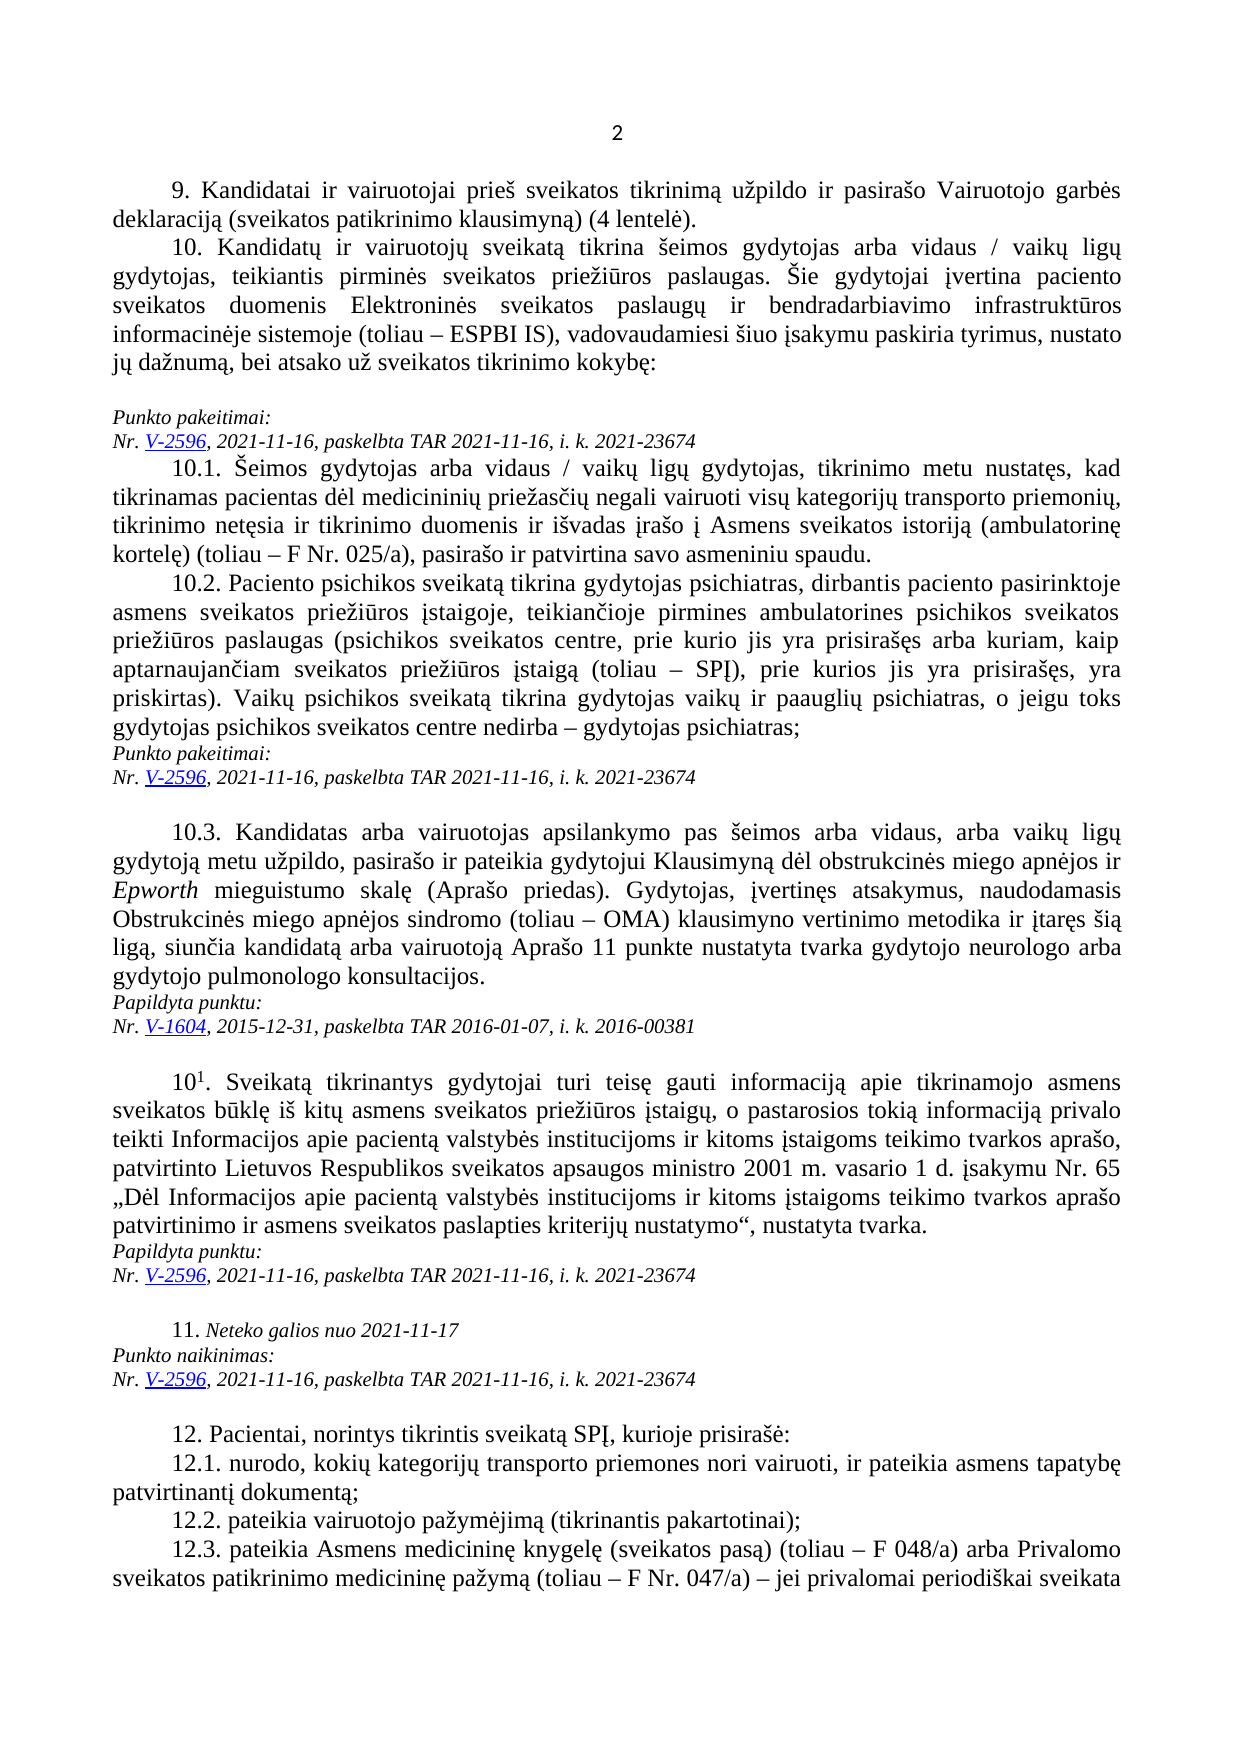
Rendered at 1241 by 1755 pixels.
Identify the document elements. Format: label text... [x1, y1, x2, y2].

text Punkto pakeitimai: [112, 405, 1122, 429]
text Nr. V-2596, 2021-11-16, paskelbta TAR 2021-11-16, i. k. 2021-23674 [112, 429, 1122, 453]
text 10. Kandidatų ir vairuotojų sveikatą tikrina šeimos gydytojas arba vidaus / vaikų ligų gydytojas, teikiantis pirminės sveikatos priežiūros paslaugas. Šie gydytojai įvertina paciento sveikatos duomenis Elektroninės sveikatos paslaugų ir bendradarbiavimo infrastruktūros informacinėje sistemoje (toliau – ESPBI IS), vadovaudamiesi šiuo įsakymu paskiria tyrimus, nustato jų dažnumą, bei atsako už sveikatos tikrinimo kokybę: [112, 232, 1122, 376]
text 12. Pacientai, norintys tikrintis sveikatą SPĮ, kurioje prisirašė: [112, 1419, 1122, 1448]
text Punkto pakeitimai: [112, 741, 1122, 764]
text 101. Sveikatą tikrinantys gydytojai turi teisę gauti informaciją apie tikrinamojo asmens sveikatos būklę iš kitų asmens sveikatos priežiūros įstaigų, o pastarosios tokią informaciją privalo teikti Informacijos apie pacientą valstybės institucijoms ir kitoms įstaigoms teikimo tvarkos aprašo, patvirtinto Lietuvos Respublikos sveikatos apsaugos ministro 2001 m. vasario 1 d. įsakymu Nr. 65 „Dėl Informacijos apie pacientą valstybės institucijoms ir kitoms įstaigoms teikimo tvarkos aprašo patvirtinimo ir asmens sveikatos paslapties kriterijų nustatymo“, nustatyta tvarka. [112, 1067, 1122, 1239]
text Nr. V-1604, 2015-12-31, paskelbta TAR 2016-01-07, i. k. 2016-00381 [112, 1014, 1122, 1038]
text Punkto naikinimas: [112, 1342, 1122, 1367]
text 10.3. Kandidatas arba vairuotojas apsilankymo pas šeimos arba vidaus, arba vaikų ligų gydytoją metu užpildo, pasirašo ir pateikia gydytojui Klausimyną dėl obstrukcinės miego apnėjos ir Epworth mieguistumo skalę (Aprašo priedas). Gydytojas, įvertinęs atsakymus, naudodamasis Obstrukcinės miego apnėjos sindromo (toliau – OMA) klausimyno vertinimo metodika ir įtaręs šią ligą, siunčia kandidatą arba vairuotoją Aprašo 11 punkte nustatyta tvarka gydytojo neurologo arba gydytojo pulmonologo konsultacijos. [112, 817, 1122, 990]
text Nr. V-2596, 2021-11-16, paskelbta TAR 2021-11-16, i. k. 2021-23674 [112, 1263, 1122, 1287]
text 9. Kandidatai ir vairuotojai prieš sveikatos tikrinimą užpildo ir pasirašo Vairuotojo garbės deklaraciją (sveikatos patikrinimo klausimyną) (4 lentelė). [112, 175, 1122, 232]
text Nr. V-2596, 2021-11-16, paskelbta TAR 2021-11-16, i. k. 2021-23674 [112, 1367, 1122, 1391]
text 12.3. pateikia Asmens medicininę knygelę (sveikatos pasą) (toliau – F 048/a) arba Privalomo sveikatos patikrinimo medicininę pažymą (toliau – F Nr. 047/a) – jei privalomai periodiškai sveikata [112, 1534, 1122, 1592]
text 12.2. pateikia vairuotojo pažymėjimą (tikrinantis pakartotinai); [112, 1506, 1122, 1534]
text 10.1. Šeimos gydytojas arba vidaus / vaikų ligų gydytojas, tikrinimo metu nustatęs, kad tikrinamas pacientas dėl medicininių priežasčių negali vairuoti visų kategorijų transporto priemonių, tikrinimo netęsia ir tikrinimo duomenis ir išvadas įrašo į Asmens sveikatos istoriją (ambulatorinę kortelę) (toliau – F Nr. 025/a), pasirašo ir patvirtina savo asmeniniu spaudu. [112, 453, 1122, 568]
text 12.1. nurodo, kokių kategorijų transporto priemones nori vairuoti, ir pateikia asmens tapatybę patvirtinantį dokumentą; [112, 1448, 1122, 1506]
text Nr. V-2596, 2021-11-16, paskelbta TAR 2021-11-16, i. k. 2021-23674 [112, 764, 1122, 789]
text Papildyta punktu: [112, 1239, 1122, 1263]
text 10.2. Paciento psichikos sveikatą tikrina gydytojas psichiatras, dirbantis paciento pasirinktoje asmens sveikatos priežiūros įstaigoje, teikiančioje pirmines ambulatorines psichikos sveikatos priežiūros paslaugas (psichikos sveikatos centre, prie kurio jis yra prisirašęs arba kuriam, kaip aptarnaujančiam sveikatos priežiūros įstaigą (toliau – SPĮ), prie kurios jis yra prisirašęs, yra priskirtas). Vaikų psichikos sveikatą tikrina gydytojas vaikų ir paauglių psichiatras, o jeigu toks gydytojas psichikos sveikatos centre nedirba – gydytojas psichiatras; [112, 568, 1122, 741]
text 11. Neteko galios nuo 2021-11-17 [112, 1316, 1122, 1342]
text Papildyta punktu: [112, 990, 1122, 1014]
